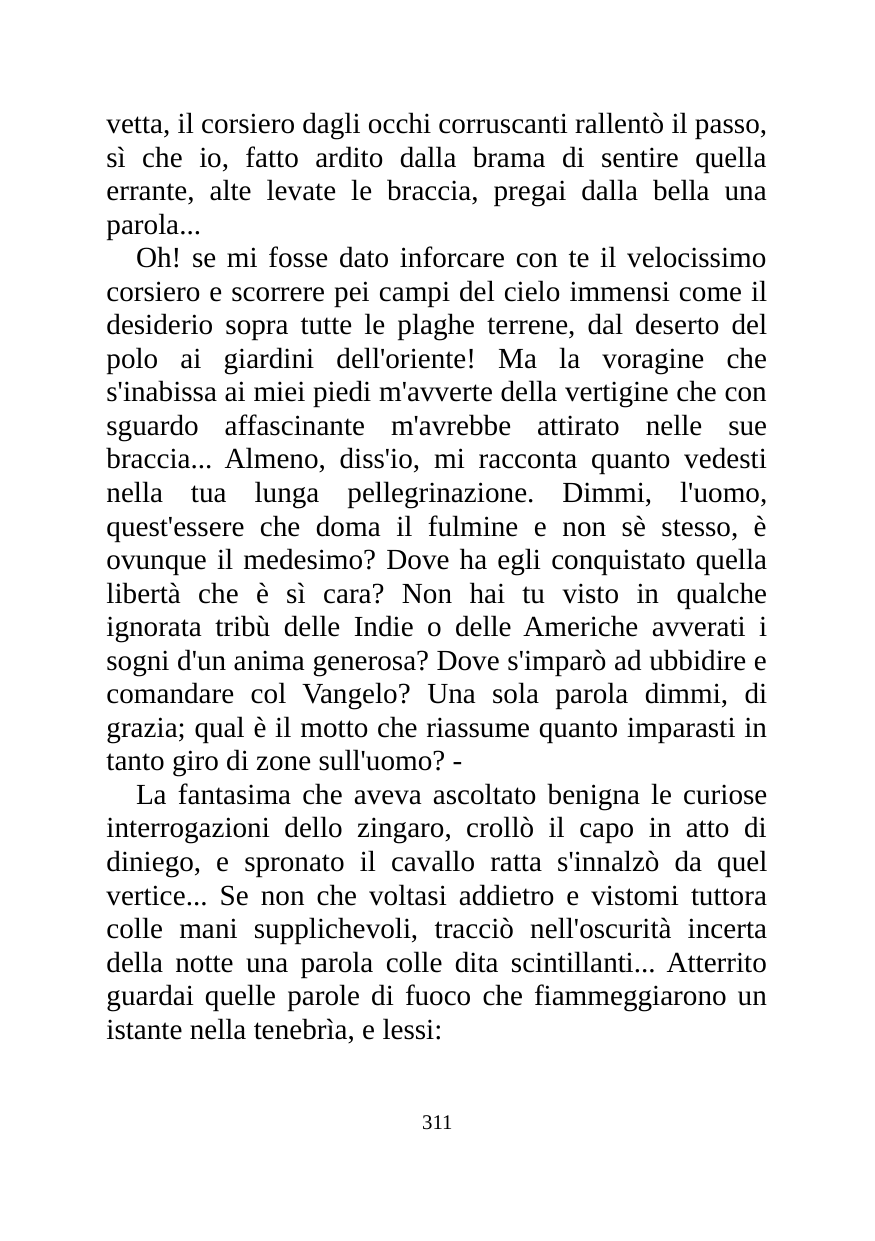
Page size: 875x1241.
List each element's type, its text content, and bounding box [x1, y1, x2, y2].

text La fantasima che aveva ascoltato benigna le curiose interrogazioni dello zingaro, crollò il capo in atto di diniego, e spronato il cavallo ratta s'innalzò da quel vertice... Se non che voltasi addietro e vistomi tuttora colle mani supplichevoli, tracciò nell'oscurità incerta della notte una parola colle dita scintillanti... Atterrito guardai quelle parole di fuoco che fiammeggiarono un istante nella tenebrìa, e lessi: [106, 777, 768, 1045]
text vetta, il corsiero dagli occhi corruscanti rallentò il passo, sì che io, fatto ardito dalla brama di sentire quella errante, alte levate le braccia, pregai dalla bella una parola... [106, 106, 768, 240]
text Oh! se mi fosse dato inforcare con te il velocissimo corsiero e scorrere pei campi del cielo immensi come il desiderio sopra tutte le plaghe terrene, dal deserto del polo ai giardini dell'oriente! Ma la voragine che s'inabissa ai miei piedi m'avverte della vertigine che con sguardo affascinante m'avrebbe attirato nelle sue braccia... Almeno, diss'io, mi racconta quanto vedesti nella tua lunga pellegrinazione. Dimmi, l'uomo, quest'essere che doma il fulmine e non sè stesso, è ovunque il medesimo? Dove ha egli conquistato quella libertà che è sì cara? Non hai tu visto in qualche ignorata tribù delle Indie o delle Americhe avverati i sogni d'un anima generosa? Dove s'imparò ad ubbidire e comandare col Vangelo? Una sola parola dimmi, di grazia; qual è il motto che riassume quanto imparasti in tanto giro di zone sull'uomo? - [106, 240, 768, 777]
